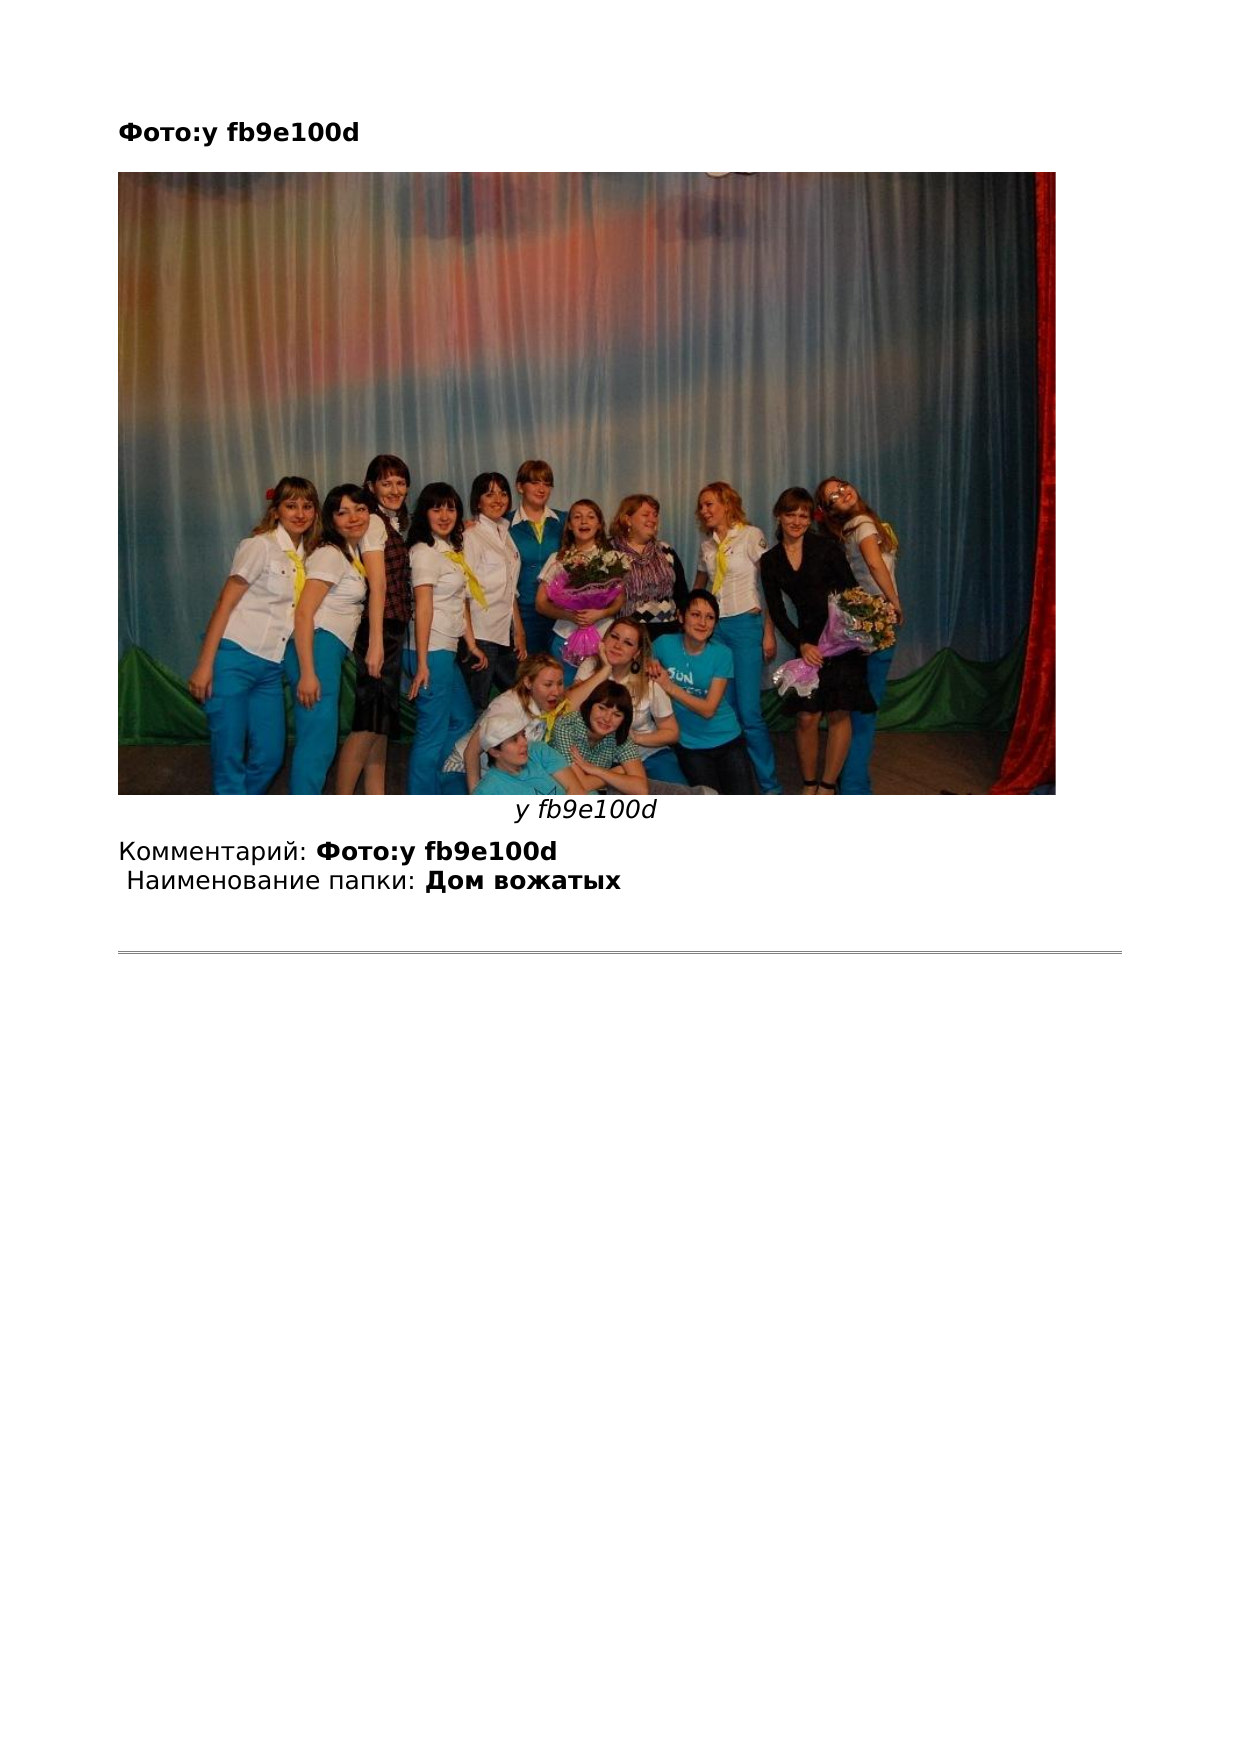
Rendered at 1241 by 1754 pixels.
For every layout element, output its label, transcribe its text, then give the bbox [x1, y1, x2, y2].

text Комментарий: Фото:y fb9e100d Наименование папки: Дом вожатых [118, 837, 1122, 924]
picture [118, 172, 1056, 795]
picture [321, 641, 326, 653]
subtitle Фото:y fb9e100d [118, 118, 1122, 147]
picture [423, 777, 443, 795]
picture [228, 789, 236, 795]
text y fb9e100d [118, 795, 1056, 824]
picture [447, 719, 463, 732]
